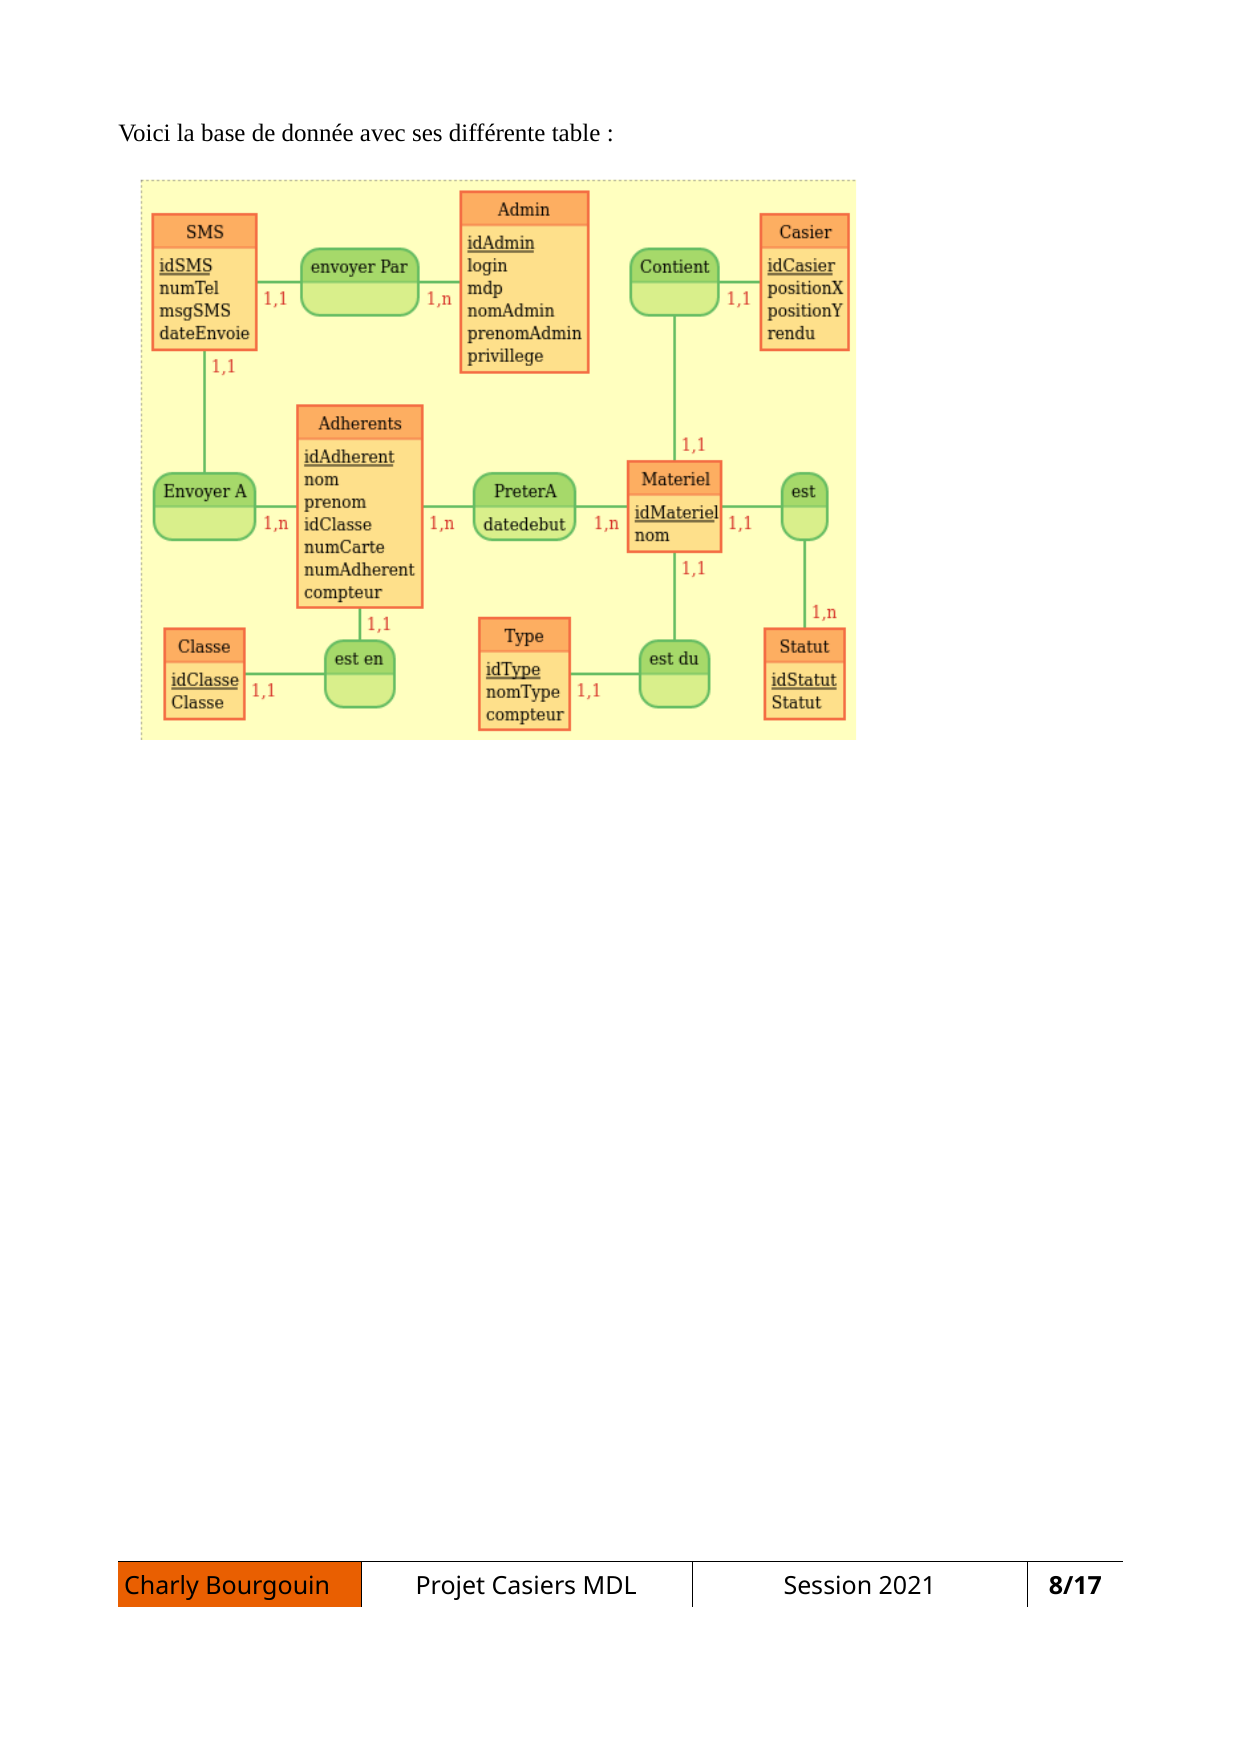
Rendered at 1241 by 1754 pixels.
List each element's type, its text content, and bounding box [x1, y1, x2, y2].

text Voici la base de donnée avec ses différente table : [118, 118, 1122, 147]
picture [133, 176, 857, 740]
